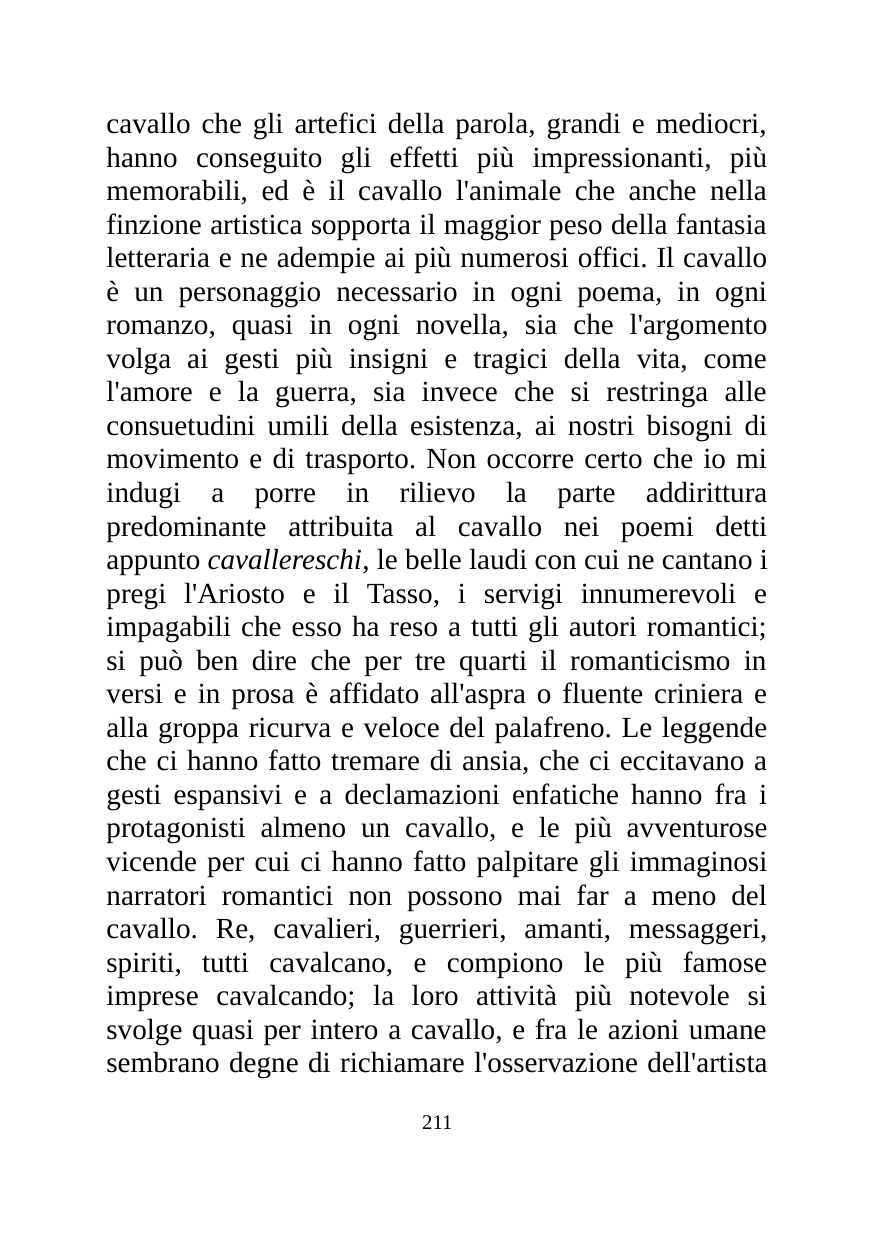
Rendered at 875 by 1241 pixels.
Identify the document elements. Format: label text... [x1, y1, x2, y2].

text cavallo che gli artefici della parola, grandi e mediocri, hanno conseguito gli effetti più impressionanti, più memorabili, ed è il cavallo l'animale che anche nella finzione artistica sopporta il maggior peso della fantasia letteraria e ne adempie ai più numerosi offici. Il cavallo è un personaggio necessario in ogni poema, in ogni romanzo, quasi in ogni novella, sia che l'argomento volga ai gesti più insigni e tragici della vita, come l'amore e la guerra, sia invece che si restringa alle consuetudini umili della esistenza, ai nostri bisogni di movimento e di trasporto. Non occorre certo che io mi indugi a porre in rilievo la parte addirittura predominante attribuita al cavallo nei poemi detti appunto cavallereschi, le belle laudi con cui ne cantano i pregi l'Ariosto e il Tasso, i servigi innumerevoli e impagabili che esso ha reso a tutti gli autori romantici; si può ben dire che per tre quarti il romanticismo in versi e in prosa è affidato all'aspra o fluente criniera e alla groppa ricurva e veloce del palafreno. Le leggende che ci hanno fatto tremare di ansia, che ci eccitavano a gesti espansivi e a declamazioni enfatiche hanno fra i protagonisti almeno un cavallo, e le più avventurose vicende per cui ci hanno fatto palpitare gli immaginosi narratori romantici non possono mai far a meno del cavallo. Re, cavalieri, guerrieri, amanti, messaggeri, spiriti, tutti cavalcano, e compiono le più famose imprese cavalcando; la loro attività più notevole si svolge quasi per intero a cavallo, e fra le azioni umane sembrano degne di richiamare l'osservazione dell'artista [106, 106, 768, 1079]
